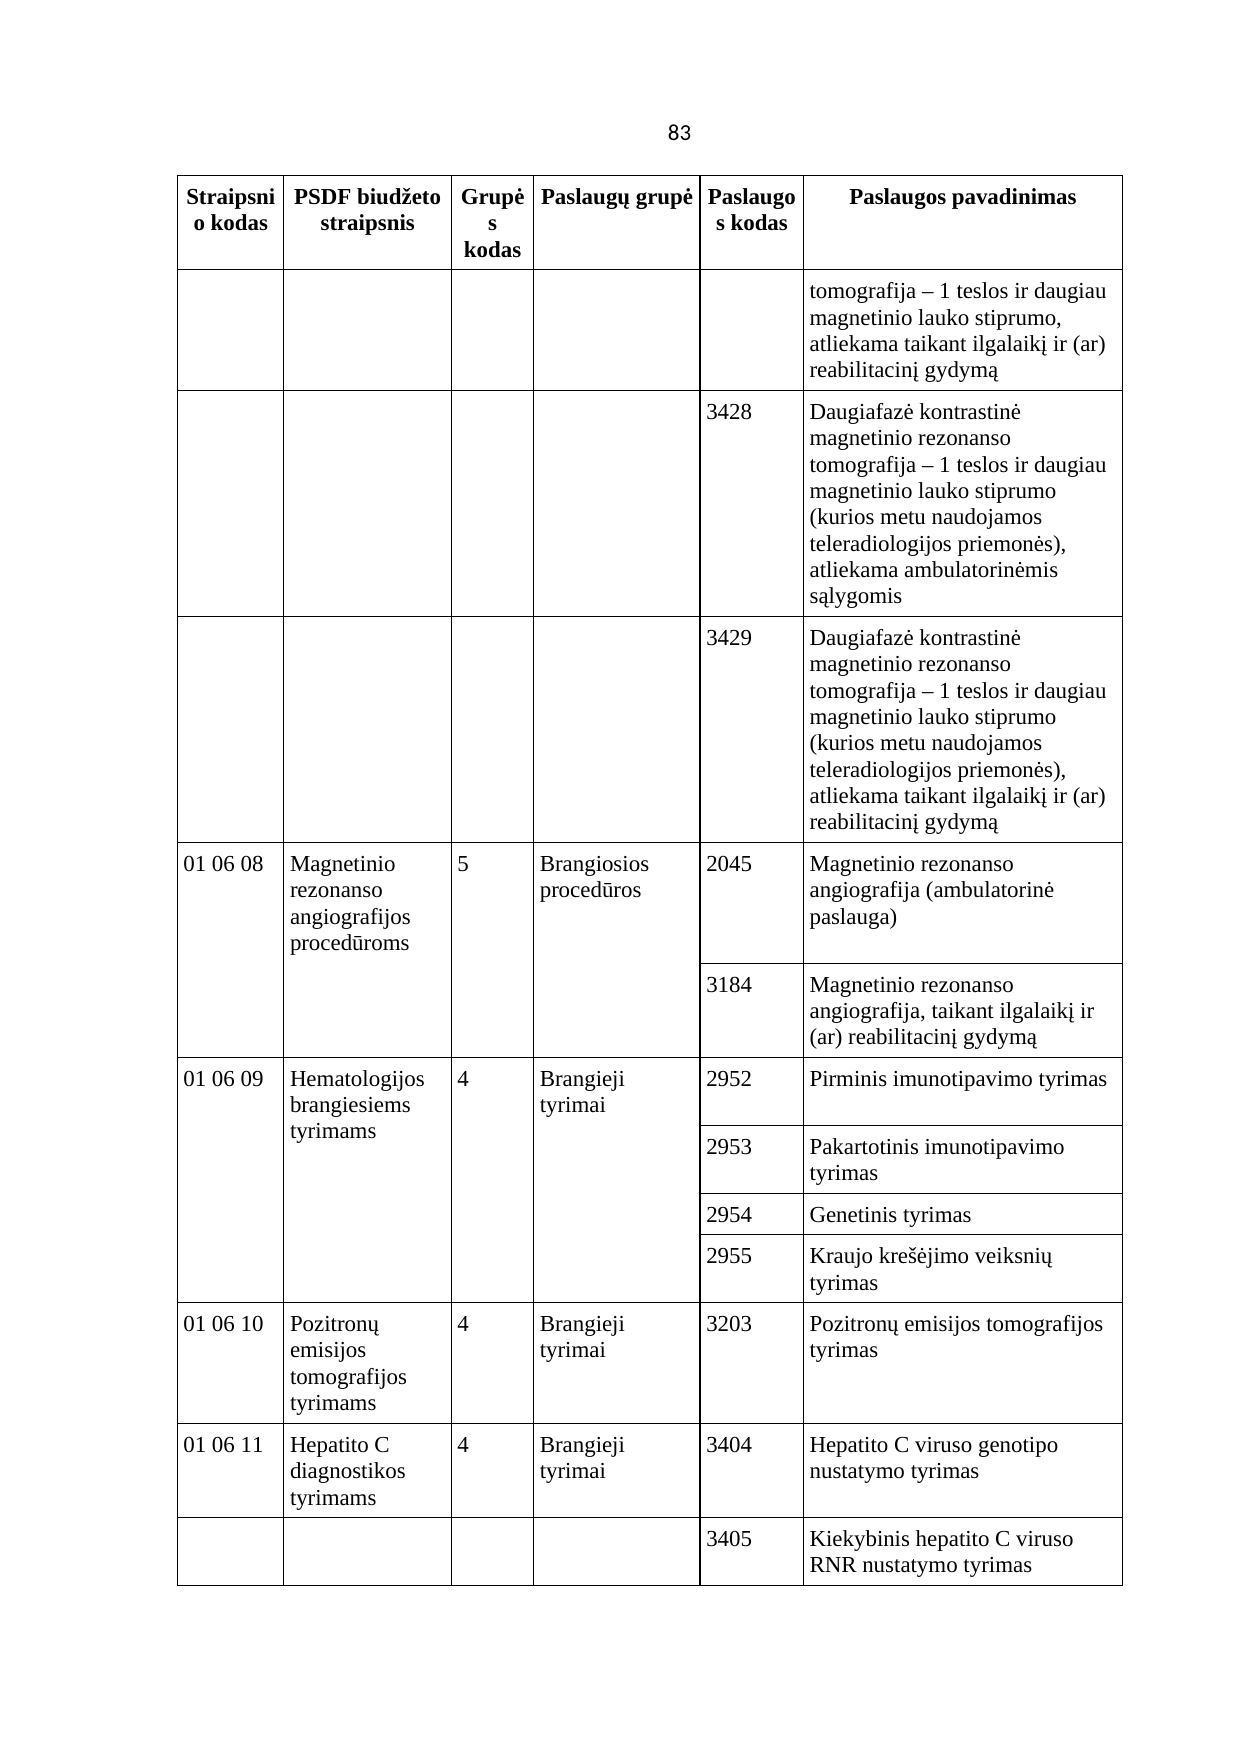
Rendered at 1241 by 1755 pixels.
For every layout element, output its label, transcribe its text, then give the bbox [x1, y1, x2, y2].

table_cell 3429 [701, 617, 803, 842]
table_cell [452, 1234, 533, 1302]
table_cell Magnetinio rezonanso angiografijos procedūroms [284, 843, 451, 962]
table_cell [284, 1518, 451, 1585]
table_cell 5 [452, 843, 533, 962]
table_cell Hematologijos brangiesiems tyrimams [284, 1058, 451, 1234]
table_cell [178, 391, 283, 616]
table_cell [178, 617, 283, 842]
table_cell [534, 1518, 699, 1585]
table_cell [178, 963, 283, 1057]
table_header Grupės kodas [452, 176, 533, 269]
table_header Paslaugos kodas [701, 176, 803, 269]
table_cell [534, 391, 699, 616]
table_cell [284, 270, 451, 390]
table_cell Pakartotinis imunotipavimo tyrimas [804, 1126, 1122, 1193]
table_cell [452, 963, 533, 1057]
table_cell 3203 [701, 1303, 803, 1423]
table_cell [178, 1518, 283, 1585]
table_cell 01 06 11 [178, 1424, 283, 1517]
table_cell [178, 1125, 283, 1193]
table_cell [452, 270, 533, 390]
table_cell Brangieji tyrimai [534, 1424, 699, 1517]
table_cell Hepatito C diagnostikos tyrimams [284, 1424, 451, 1517]
table_cell [178, 1234, 283, 1302]
table_cell Kraujo krešėjimo veiksnių tyrimas [804, 1235, 1122, 1302]
table_cell [284, 391, 451, 616]
table_cell [178, 1193, 283, 1234]
table_cell Hepatito C viruso genotipo nustatymo tyrimas [804, 1424, 1122, 1517]
table_cell 3184 [701, 964, 803, 1057]
table_cell [534, 1193, 699, 1234]
table_header Paslaugų grupė [534, 176, 699, 269]
table_header Straipsnio kodas [178, 176, 283, 269]
table_cell 01 06 08 [178, 843, 283, 962]
table_cell 2045 [701, 843, 803, 962]
table_cell [284, 963, 451, 1057]
table_cell [534, 1125, 699, 1193]
table_cell [452, 391, 533, 616]
table_cell [452, 617, 533, 842]
table_cell Magnetinio rezonanso angiografija, taikant ilgalaikį ir (ar) reabilitacinį gydymą [804, 964, 1122, 1057]
table_cell 2954 [701, 1194, 803, 1234]
table_cell [534, 617, 699, 842]
table_cell Genetinis tyrimas [804, 1194, 1122, 1234]
table_cell 3404 [701, 1424, 803, 1517]
table_cell 3428 [701, 391, 803, 616]
table_cell Brangieji tyrimai [534, 1303, 699, 1423]
table_cell Pirminis imunotipavimo tyrimas [804, 1058, 1122, 1125]
table_header PSDF biudžeto straipsnis [284, 176, 451, 269]
table_cell [452, 1193, 533, 1234]
table_cell tomografija – 1 teslos ir daugiau magnetinio lauko stiprumo, atliekama taikant ilgalaikį ir (ar) reabilitacinį gydymą [804, 270, 1122, 390]
table_cell Daugiafazė kontrastinė magnetinio rezonanso tomografija – 1 teslos ir daugiau magnetinio lauko stiprumo (kurios metu naudojamos teleradiologijos priemonės), atliekama ambulatorinėmis sąlygomis [804, 391, 1122, 616]
table_cell Pozitronų emisijos tomografijos tyrimas [804, 1303, 1122, 1423]
table_cell [534, 963, 699, 1057]
table_cell Brangiosios procedūros [534, 843, 699, 962]
table_cell 4 [452, 1058, 533, 1125]
table_cell [452, 1125, 533, 1193]
table_cell [534, 1234, 699, 1302]
table_cell [284, 1234, 451, 1302]
table_cell [284, 617, 451, 842]
table_cell 01 06 09 [178, 1058, 283, 1125]
table_cell 2952 [701, 1058, 803, 1125]
table_cell 3405 [701, 1518, 803, 1585]
table_cell 4 [452, 1303, 533, 1423]
table_cell Kiekybinis hepatito C viruso RNR nustatymo tyrimas [804, 1518, 1122, 1585]
table_cell [178, 270, 283, 390]
table_cell [534, 270, 699, 390]
table_cell Magnetinio rezonanso angiografija (ambulatorinė paslauga) [804, 843, 1122, 962]
table_cell Daugiafazė kontrastinė magnetinio rezonanso tomografija – 1 teslos ir daugiau magnetinio lauko stiprumo (kurios metu naudojamos teleradiologijos priemonės), atliekama taikant ilgalaikį ir (ar) reabilitacinį gydymą [804, 617, 1122, 842]
table_cell Pozitronų emisijos tomografijos tyrimams [284, 1303, 451, 1423]
table_cell 2953 [701, 1126, 803, 1193]
table_cell 2955 [701, 1235, 803, 1302]
table_cell 4 [452, 1424, 533, 1517]
table_cell [701, 270, 803, 390]
table_cell 01 06 10 [178, 1303, 283, 1423]
table_cell Brangieji tyrimai [534, 1058, 699, 1125]
table_cell [452, 1518, 533, 1585]
table_header Paslaugos pavadinimas [804, 176, 1122, 269]
